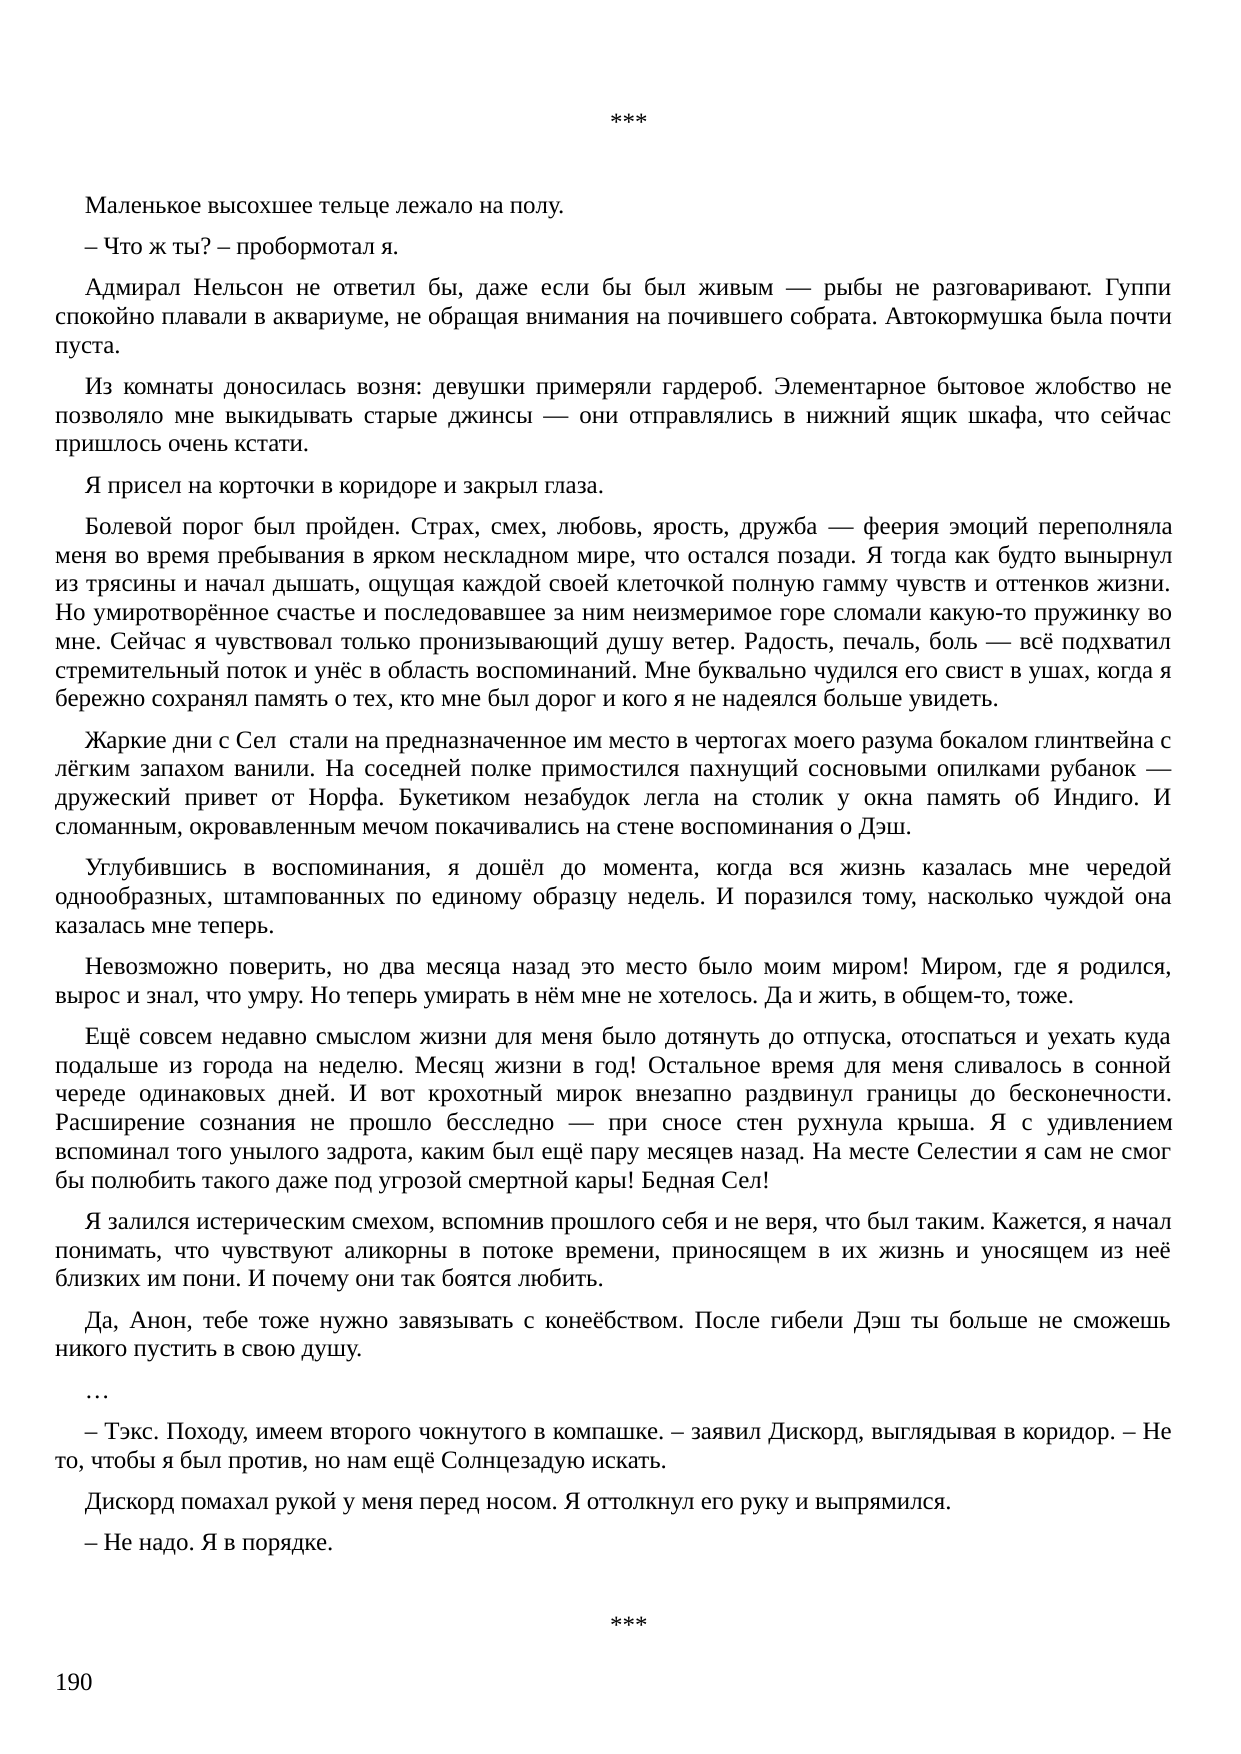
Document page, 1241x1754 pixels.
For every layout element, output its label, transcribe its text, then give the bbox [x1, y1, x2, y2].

text – Что ж ты? – пробормотал я. [55, 231, 1173, 260]
text Я присел на корточки в коридоре и закрыл глаза. [55, 470, 1173, 498]
text *** [55, 107, 1173, 136]
text Невозможно поверить, но два месяца назад это место было моим миром! Миром, где я родился, вырос и знал, что умру. Но теперь умирать в нём мне не хотелось. Да и жить, в общем-то, тоже. [55, 951, 1173, 1008]
text Углубившись в воспоминания, я дошёл до момента, когда вся жизнь казалась мне чередой однообразных, штампованных по единому образцу недель. И поразился тому, насколько чуждой она казалась мне теперь. [55, 852, 1173, 938]
text Ещё совсем недавно смыслом жизни для меня было дотянуть до отпуска, отоспаться и уехать куда подальше из города на неделю. Месяц жизни в год! Остальное время для меня сливалось в сонной череде одинаковых дней. И вот крохотный мирок внезапно раздвинул границы до бесконечности. Расширение сознания не прошло бесследно — при сносе стен рухнула крыша. Я с удивлением вспоминал того унылого задрота, каким был ещё пару месяцев назад. На месте Селестии я сам не смог бы полюбить такого даже под угрозой смертной кары! Бедная Сел! [55, 1021, 1173, 1193]
text Из комнаты доносилась возня: девушки примеряли гардероб. Элементарное бытовое жлобство не позволяло мне выкидывать старые джинсы — они отправлялись в нижний ящик шкафа, что сейчас пришлось очень кстати. [55, 371, 1173, 457]
text Адмирал Нельсон не ответил бы, даже если бы был живым — рыбы не разговаривают. Гуппи спокойно плавали в аквариуме, не обращая внимания на почившего собрата. Автокормушка была почти пуста. [55, 272, 1173, 358]
text – Не надо. Я в порядке. [55, 1527, 1173, 1556]
text Дискорд помахал рукой у меня перед носом. Я оттолкнул его руку и выпрямился. [55, 1486, 1173, 1515]
text … [55, 1375, 1173, 1403]
text Я залился истерическим смехом, вспомнив прошлого себя и не веря, что был таким. Кажется, я начал понимать, что чувствуют аликорны в потоке времени, приносящем в их жизнь и уносящем из неё близких им пони. И почему они так боятся любить. [55, 1206, 1173, 1292]
text Маленькое высохшее тельце лежало на полу. [55, 190, 1173, 218]
text – Тэкс. Походу, имеем второго чокнутого в компашке. – заявил Дискорд, выглядывая в коридор. – Не то, чтобы я был против, но нам ещё Солнцезадую искать. [55, 1416, 1173, 1473]
text Болевой порог был пройден. Страх, смех, любовь, ярость, дружба — феерия эмоций переполняла меня во время пребывания в ярком нескладном мире, что остался позади. Я тогда как будто вынырнул из трясины и начал дышать, ощущая каждой своей клеточкой полную гамму чувств и оттенков жизни. Но умиротворённое счастье и последовавшее за ним неизмеримое горе сломали какую-то пружинку во мне. Сейчас я чувствовал только пронизывающий душу ветер. Радость, печаль, боль — всё подхватил стремительный поток и унёс в область воспоминаний. Мне буквально чудился его свист в ушах, когда я бережно сохранял память о тех, кто мне был дорог и кого я не надеялся больше увидеть. [55, 511, 1173, 712]
text Жаркие дни с Сел стали на предназначенное им место в чертогах моего разума бокалом глинтвейна с лёгким запахом ванили. На соседней полке примостился пахнущий сосновыми опилками рубанок — дружеский привет от Норфа. Букетиком незабудок легла на столик у окна память об Индиго. И сломанным, окровавленным мечом покачивались на стене воспоминания о Дэш. [55, 725, 1173, 840]
text Да, Анон, тебе тоже нужно завязывать с конеёбством. После гибели Дэш ты больше не сможешь никого пустить в свою душу. [55, 1305, 1173, 1362]
text *** [55, 1610, 1173, 1638]
